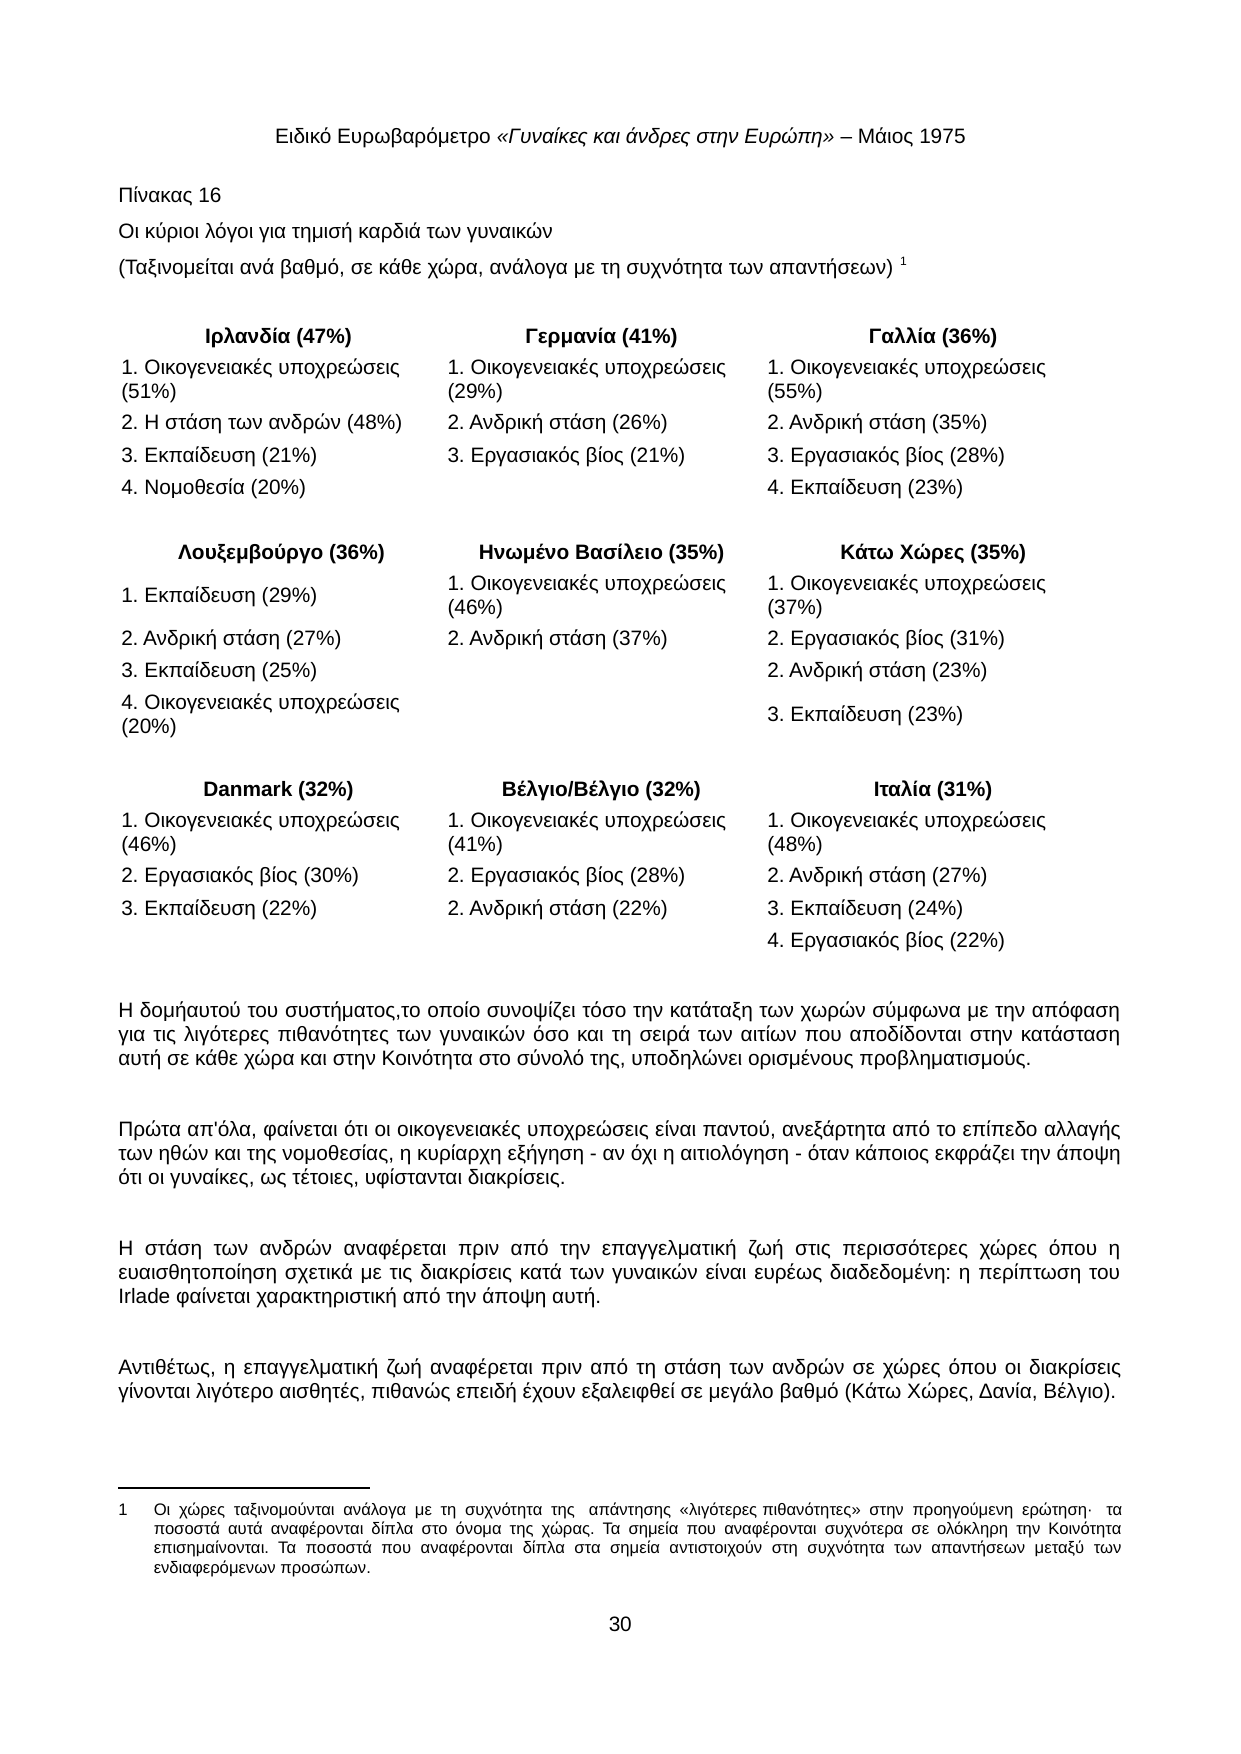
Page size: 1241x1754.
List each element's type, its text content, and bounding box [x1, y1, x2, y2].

table_cell 2. Ανδρική στάση (23%) [764, 654, 1107, 687]
table_cell 4. Εκπαίδευση (23%) [764, 471, 1107, 503]
text Αντιθέτως, η επαγγελματική ζωή αναφέρεται πριν από τη στάση των ανδρών σε χώρες όπου οι διακρίσεις γίνονται λιγότερο αισθητές, πιθανώς επειδή έχουν εξαλειφθεί σε μεγάλο βαθμό (Κάτω Χώρες, Δανία, Βέλγιο). [118, 1355, 1122, 1403]
table_cell 2. Εργασιακός βίος (31%) [764, 622, 1107, 654]
table_cell [764, 503, 1107, 536]
table_cell 2. Ανδρική στάση (27%) [764, 859, 1107, 891]
table_cell 4. Νομοθεσία (20%) [118, 471, 444, 503]
table_cell 3. Εκπαίδευση (25%) [118, 654, 444, 687]
table_cell 1. Οικογενειακές υποχρεώσεις (29%) [444, 352, 764, 406]
table_cell 4. Οικογενειακές υποχρεώσεις (20%) [118, 687, 444, 740]
table_cell 1. Οικογενειακές υποχρεώσεις (37%) [764, 568, 1107, 622]
table_cell 2. Ανδρική στάση (37%) [444, 622, 764, 654]
table_cell [444, 924, 764, 956]
table_cell Κάτω Χώρες (35%) [764, 536, 1107, 568]
table_cell 3. Εκπαίδευση (23%) [764, 687, 1107, 740]
table_cell 4. Εργασιακός βίος (22%) [764, 924, 1107, 956]
table_cell 1. Εκπαίδευση (29%) [118, 568, 444, 622]
table_header Ιρλανδία (47%) [118, 320, 444, 352]
table_cell Ιταλία (31%) [764, 773, 1107, 805]
table_cell 2. Ανδρική στάση (26%) [444, 406, 764, 438]
table_cell 1. Οικογενειακές υποχρεώσεις (46%) [118, 805, 444, 859]
table_cell 3. Εκπαίδευση (24%) [764, 891, 1107, 924]
table_cell [118, 503, 444, 536]
table_cell [764, 740, 1107, 773]
text Οι χώρες ταξινομούνται ανάλογα με τη συχνότητα της απάντησης «λιγότερες πιθανότητες» στην προηγούμενη ερώτηση· τα ποσοστά αυτά αναφέρονται δίπλα στο όνομα της χώρας. Τα σημεία που αναφέρονται συχνότερα σε ολόκληρη την Κοινότητα επισημαίνονται. Τα ποσοστά που αναφέρονται δίπλα στα σημεία αντιστοιχούν στη συχνότητα των απαντήσεων μεταξύ των ενδιαφερόμενων προσώπων. [118, 1500, 1122, 1577]
table_cell [444, 687, 764, 740]
table_cell Λουξεμβούργο (36%) [118, 536, 444, 568]
table_cell [444, 503, 764, 536]
table_cell 3. Εργασιακός βίος (28%) [764, 439, 1107, 471]
text (Ταξινομείται ανά βαθμό, σε κάθε χώρα, ανάλογα με τη συχνότητα των απαντήσεων) [118, 254, 1122, 278]
table_cell 2. Ανδρική στάση (22%) [444, 891, 764, 924]
table_cell 1. Οικογενειακές υποχρεώσεις (55%) [764, 352, 1107, 406]
table_cell Βέλγιο/Βέλγιο (32%) [444, 773, 764, 805]
table_cell [444, 471, 764, 503]
table_cell 2. Εργασιακός βίος (28%) [444, 859, 764, 891]
table_cell 1. Οικογενειακές υποχρεώσεις (46%) [444, 568, 764, 622]
table_header Γαλλία (36%) [764, 320, 1107, 352]
text Οι κύριοι λόγοι για τημισή καρδιά των γυναικών [118, 219, 1122, 243]
table_cell 1. Οικογενειακές υποχρεώσεις (41%) [444, 805, 764, 859]
table_cell 2. Η στάση των ανδρών (48%) [118, 406, 444, 438]
text Πίνακας 16 [118, 183, 1122, 207]
table_cell 1. Οικογενειακές υποχρεώσεις (51%) [118, 352, 444, 406]
text Η δομήαυτού του συστήματος,το οποίο συνοψίζει τόσο την κατάταξη των χωρών σύμφωνα με την απόφαση για τις λιγότερες πιθανότητες των γυναικών όσο και τη σειρά των αιτίων που αποδίδονται στην κατάσταση αυτή σε κάθε χώρα και στην Κοινότητα στο σύνολό της, υποδηλώνει ορισμένους προβληματισμούς. [118, 997, 1122, 1069]
table_cell 2. Εργασιακός βίος (30%) [118, 859, 444, 891]
table_cell [118, 924, 444, 956]
table_cell 2. Ανδρική στάση (35%) [764, 406, 1107, 438]
table_cell 3. Εκπαίδευση (21%) [118, 439, 444, 471]
text Πρώτα απ'όλα, φαίνεται ότι οι οικογενειακές υποχρεώσεις είναι παντού, ανεξάρτητα από το επίπεδο αλλαγής των ηθών και της νομοθεσίας, η κυρίαρχη εξήγηση - αν όχι η αιτιολόγηση - όταν κάποιος εκφράζει την άποψη ότι οι γυναίκες, ως τέτοιες, υφίστανται διακρίσεις. [118, 1117, 1122, 1188]
table_cell 3. Εργασιακός βίος (21%) [444, 439, 764, 471]
table_cell 2. Ανδρική στάση (27%) [118, 622, 444, 654]
table_cell [118, 740, 444, 773]
text Η στάση των ανδρών αναφέρεται πριν από την επαγγελματική ζωή στις περισσότερες χώρες όπου η ευαισθητοποίηση σχετικά με τις διακρίσεις κατά των γυναικών είναι ευρέως διαδεδομένη: η περίπτωση του Irlade φαίνεται χαρακτηριστική από την άποψη αυτή. [118, 1236, 1122, 1308]
table_cell 3. Εκπαίδευση (22%) [118, 891, 444, 924]
table_cell [444, 654, 764, 687]
table_cell Danmark (32%) [118, 773, 444, 805]
table_cell Ηνωμένο Βασίλειο (35%) [444, 536, 764, 568]
table_cell [444, 740, 764, 773]
table_header Γερμανία (41%) [444, 320, 764, 352]
table_cell 1. Οικογενειακές υποχρεώσεις (48%) [764, 805, 1107, 859]
